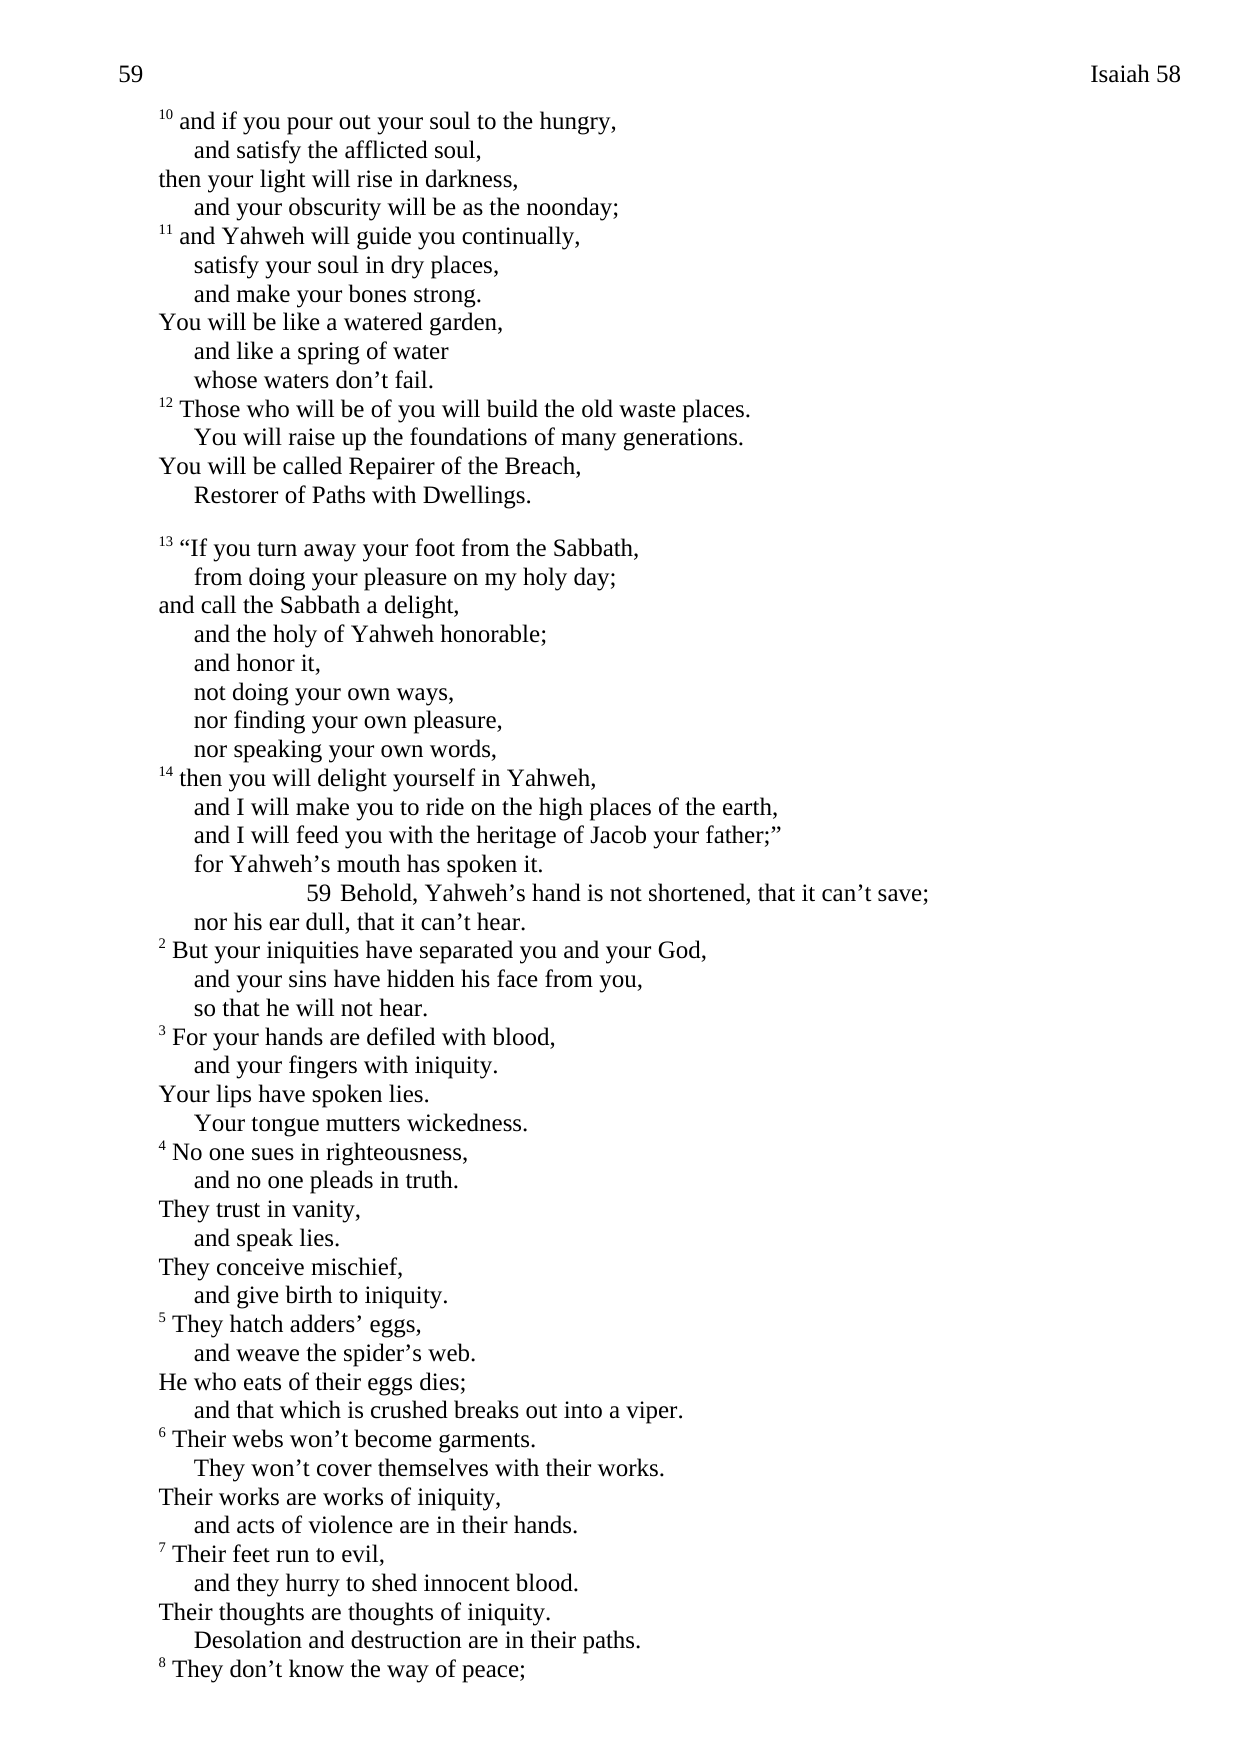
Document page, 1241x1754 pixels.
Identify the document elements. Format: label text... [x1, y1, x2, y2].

text and satisfy the afflicted soul, [194, 135, 1181, 164]
text and acts of violence are in their hands. [194, 1510, 1181, 1539]
text 7 Their feet run to evil, [158, 1539, 1181, 1568]
text so that he will not hear. [194, 993, 1181, 1022]
text Restorer of Paths with Dwellings. [194, 480, 1181, 509]
text Their works are works of iniquity, [158, 1482, 1181, 1510]
text They trust in vanity, [158, 1194, 1181, 1223]
text 6 Their webs won’t become garments. [158, 1424, 1181, 1453]
text Their thoughts are thoughts of iniquity. [158, 1597, 1181, 1625]
text You will be called Repairer of the Breach, [158, 451, 1181, 480]
text and the holy of Yahweh honorable; [194, 619, 1181, 648]
text and call the Sabbath a delight, [158, 590, 1181, 619]
text You will be like a watered garden, [158, 307, 1181, 336]
text and make your bones strong. [194, 279, 1181, 307]
text 59Behold, Yahweh’s hand is not shortened, that it can’t save; [306, 878, 1181, 907]
text 12 Those who will be of you will build the old waste places. [158, 394, 1181, 422]
text nor finding your own pleasure, [194, 705, 1181, 734]
text and like a spring of water [194, 336, 1181, 365]
text and no one pleads in truth. [194, 1165, 1181, 1194]
text 13 “If you turn away your foot from the Sabbath, [158, 533, 1181, 562]
text and your fingers with iniquity. [194, 1050, 1181, 1079]
text 3 For your hands are defiled with blood, [158, 1022, 1181, 1050]
text 11 and Yahweh will guide you continually, [158, 221, 1181, 250]
text 5 They hatch adders’ eggs, [158, 1309, 1181, 1338]
text and your obscurity will be as the noonday; [194, 192, 1181, 221]
text satisfy your soul in dry places, [194, 250, 1181, 279]
text from doing your pleasure on my holy day; [194, 562, 1181, 590]
text and honor it, [194, 648, 1181, 677]
text not doing your own ways, [194, 677, 1181, 705]
text then your light will rise in darkness, [158, 164, 1181, 192]
text They conceive mischief, [158, 1252, 1181, 1280]
text 8 They don’t know the way of peace; [158, 1654, 1181, 1683]
text for Yahweh’s mouth has spoken it. [194, 849, 1181, 878]
text You will raise up the foundations of many generations. [194, 422, 1181, 451]
text Your tongue mutters wickedness. [194, 1108, 1181, 1137]
text They won’t cover themselves with their works. [194, 1453, 1181, 1482]
text Desolation and destruction are in their paths. [194, 1625, 1181, 1654]
text and that which is crushed breaks out into a viper. [194, 1395, 1181, 1424]
text He who eats of their eggs dies; [158, 1367, 1181, 1395]
text and I will make you to ride on the high places of the earth, [194, 792, 1181, 820]
text and your sins have hidden his face from you, [194, 964, 1181, 993]
text 10 and if you pour out your soul to the hungry, [158, 106, 1181, 135]
text whose waters don’t fail. [194, 365, 1181, 394]
text and weave the spider’s web. [194, 1338, 1181, 1367]
text nor his ear dull, that it can’t hear. [194, 907, 1181, 935]
text nor speaking your own words, [194, 734, 1181, 763]
text Your lips have spoken lies. [158, 1079, 1181, 1108]
text 2 But your iniquities have separated you and your God, [158, 935, 1181, 964]
text 4 No one sues in righteousness, [158, 1137, 1181, 1165]
text and give birth to iniquity. [194, 1280, 1181, 1309]
text 14 then you will delight yourself in Yahweh, [158, 763, 1181, 792]
text and they hurry to shed innocent blood. [194, 1568, 1181, 1597]
text and speak lies. [194, 1223, 1181, 1252]
text and I will feed you with the heritage of Jacob your father;” [194, 820, 1181, 849]
